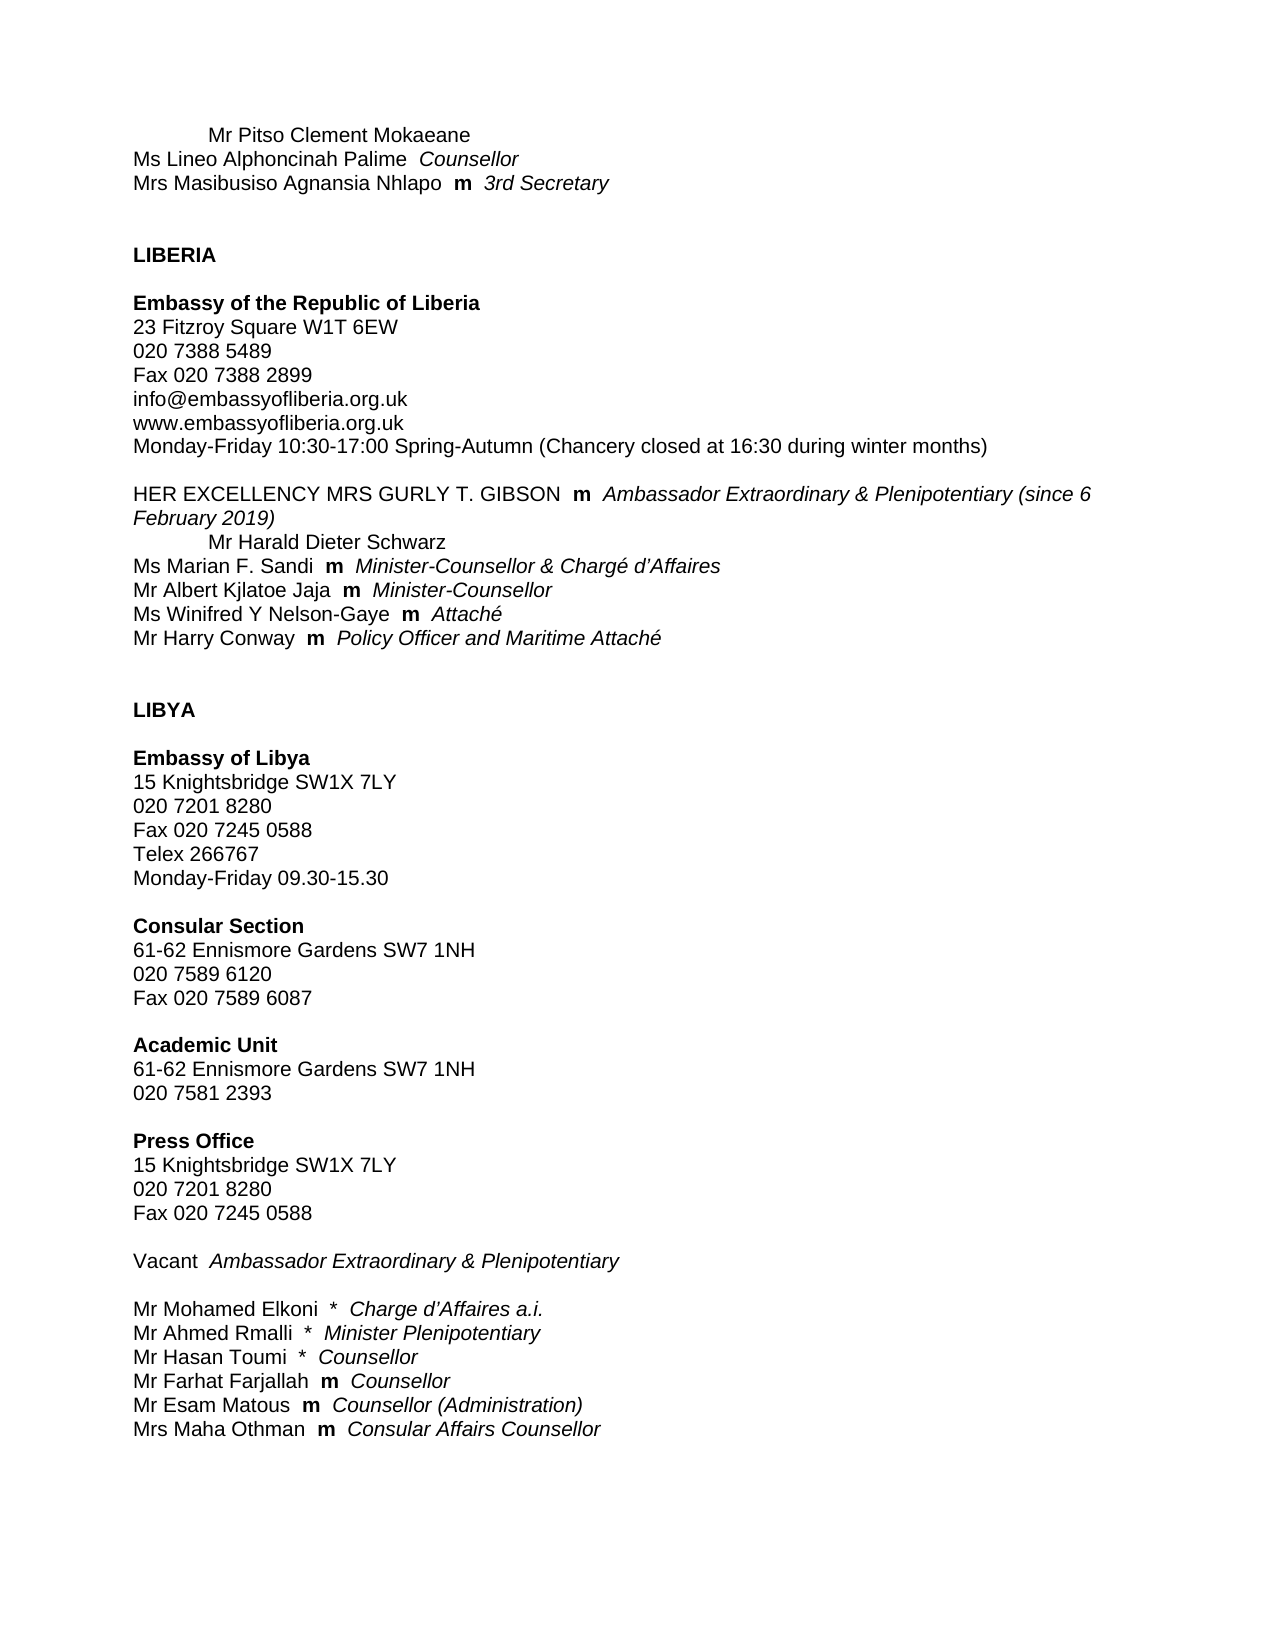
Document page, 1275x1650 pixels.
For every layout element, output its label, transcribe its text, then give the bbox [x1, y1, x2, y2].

text Ms Lineo Alphoncinah Palime Counsellor [133, 147, 1181, 171]
text LIBYA [133, 698, 1181, 722]
text Monday-Friday 09.30-15.30 [133, 866, 1181, 889]
text 15 Knightsbridge SW1X 7LY [133, 770, 1181, 794]
text Ms Marian F. Sandi m Minister-Counsellor & Chargé d’Affaires [133, 554, 1181, 578]
text 020 7201 8280 [133, 1177, 1181, 1201]
text Fax 020 7245 0588 [133, 818, 1181, 842]
text Monday-Friday 10:30-17:00 Spring-Autumn (Chancery closed at 16:30 during winter months) [133, 434, 1181, 458]
text Mr Mohamed Elkoni * Charge d’Affaires a.i. [133, 1297, 1181, 1321]
text Consular Section [133, 913, 1181, 937]
text Mrs Masibusiso Agnansia Nhlapo m 3rd Secretary [133, 171, 1181, 195]
text Mr Harald Dieter Schwarz [133, 530, 1181, 554]
text info@embassyofliberia.org.uk [133, 386, 1181, 410]
text www.embassyofliberia.org.uk [133, 410, 1181, 434]
text Telex 266767 [133, 842, 1181, 866]
text Mr Albert Kjlatoe Jaja m Minister-Counsellor [133, 578, 1181, 602]
text HER EXCELLENCY MRS GURLY T. GIBSON m Ambassador Extraordinary & Plenipotentiary (since 6 February 2019) [133, 482, 1181, 530]
text Mr Ahmed Rmalli * Minister Plenipotentiary [133, 1321, 1181, 1345]
text Embassy of Libya [133, 746, 1181, 770]
text 020 7388 5489 [133, 338, 1181, 362]
text 020 7581 2393 [133, 1081, 1181, 1105]
text Vacant Ambassador Extraordinary & Plenipotentiary [133, 1249, 1181, 1273]
subtitle LIBERIA [133, 243, 1181, 267]
text Mr Hasan Toumi * Counsellor [133, 1345, 1181, 1369]
text Mr Pitso Clement Mokaeane [133, 123, 1181, 147]
text 15 Knightsbridge SW1X 7LY [133, 1153, 1181, 1177]
text 61-62 Ennismore Gardens SW7 1NH [133, 1057, 1181, 1081]
subtitle Embassy of the Republic of Liberia [133, 291, 1181, 314]
text 61-62 Ennismore Gardens SW7 1NH [133, 937, 1181, 961]
text Academic Unit [133, 1033, 1181, 1057]
text Mr Farhat Farjallah m Counsellor [133, 1369, 1181, 1393]
text Fax 020 7245 0588 [133, 1201, 1181, 1225]
text Press Office [133, 1129, 1181, 1153]
text 23 Fitzroy Square W1T 6EW [133, 314, 1181, 338]
text Mr Harry Conway m Policy Officer and Maritime Attaché [133, 626, 1181, 650]
text Mrs Maha Othman m Consular Affairs Counsellor [133, 1417, 1181, 1441]
text Fax 020 7388 2899 [133, 362, 1181, 386]
text 020 7201 8280 [133, 794, 1181, 818]
text 020 7589 6120 [133, 961, 1181, 985]
text Ms Winifred Y Nelson-Gaye m Attaché [133, 602, 1181, 626]
text Mr Esam Matous m Counsellor (Administration) [133, 1393, 1181, 1417]
text Fax 020 7589 6087 [133, 985, 1181, 1009]
